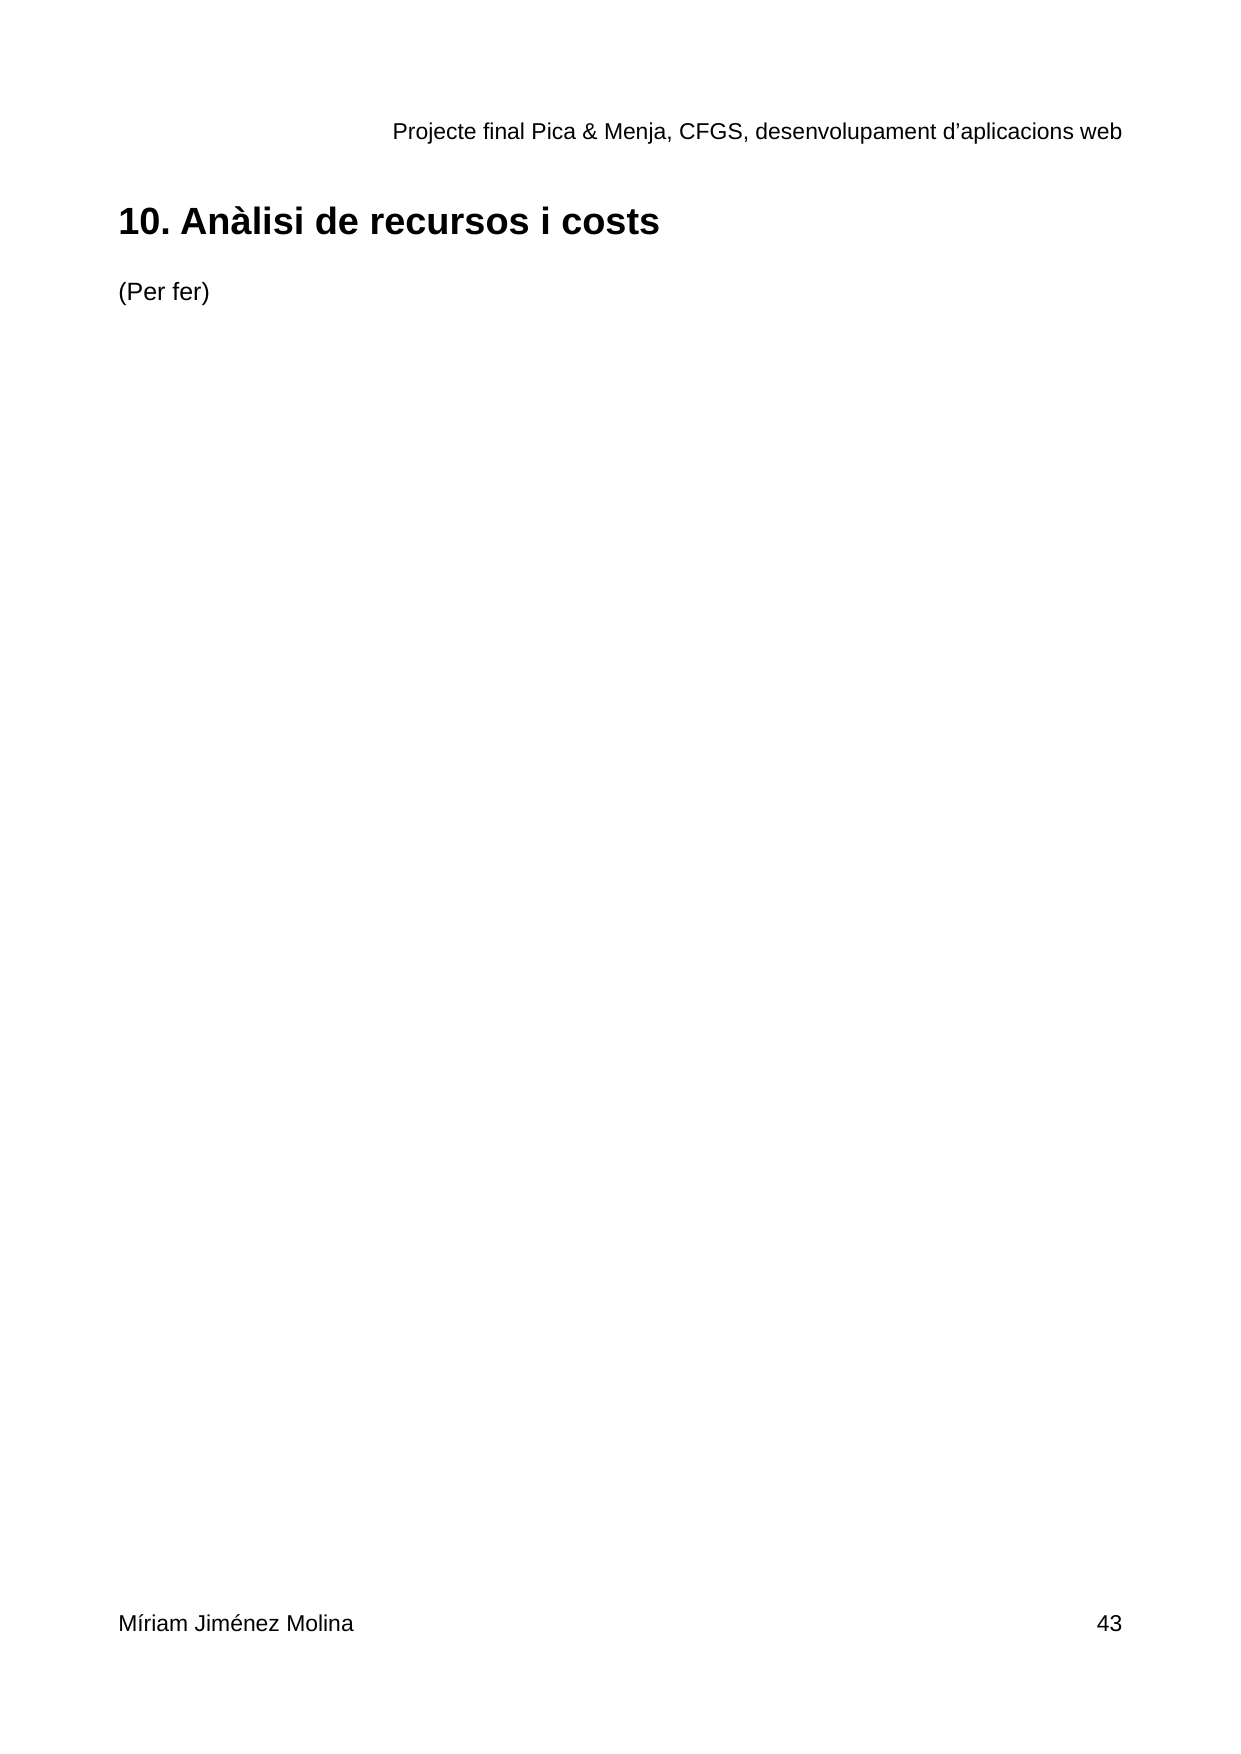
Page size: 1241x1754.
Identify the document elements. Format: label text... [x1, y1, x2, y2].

subtitle 10. Anàlisi de recursos i costs [118, 199, 1122, 243]
text (Per fer) [118, 277, 1122, 306]
